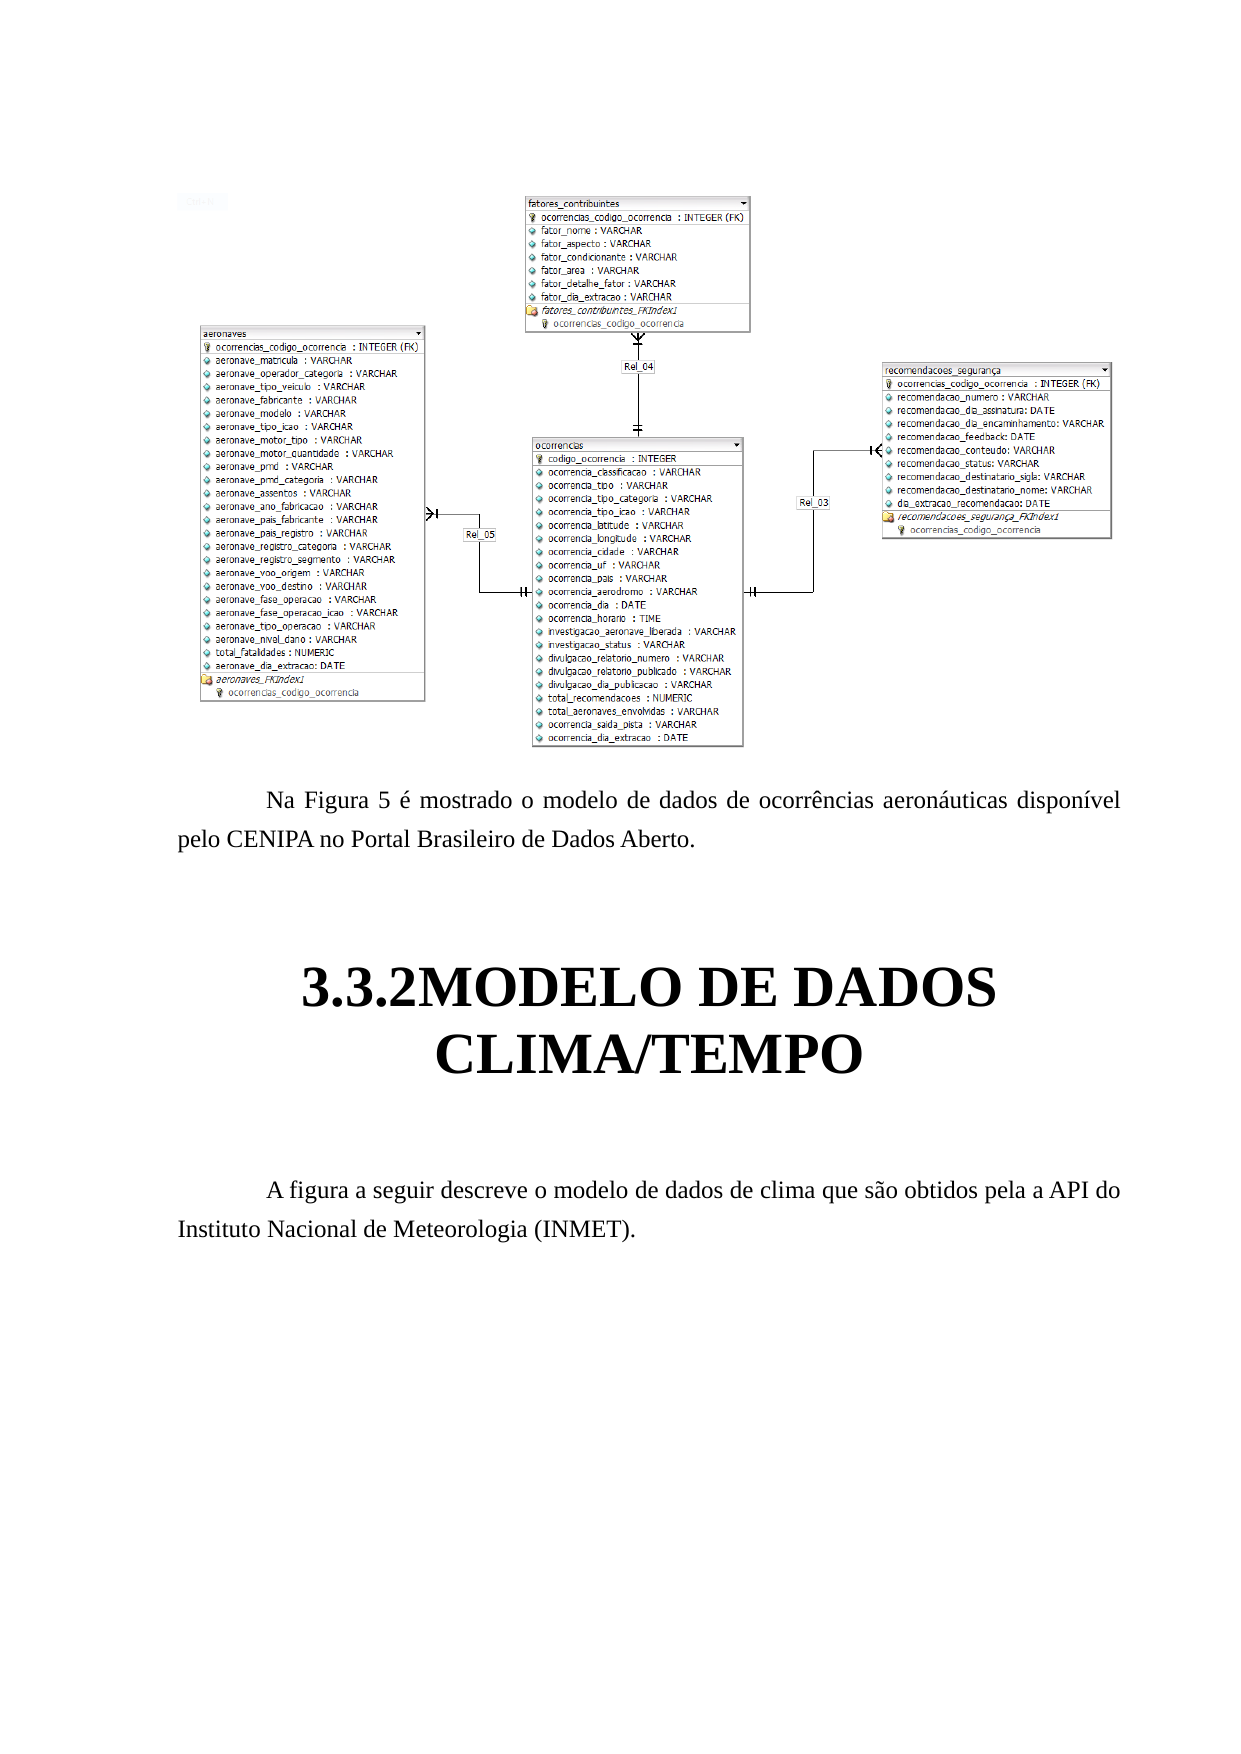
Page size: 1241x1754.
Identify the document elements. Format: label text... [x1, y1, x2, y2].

subtitle Modelo de Dados Clima/Tempo [177, 952, 1122, 1086]
text Na Figura 5 é mostrado o modelo de dados de ocorrências aeronáuticas disponível pelo CENIPA no Portal Brasileiro de Dados Aberto. [177, 762, 1122, 853]
picture [177, 189, 1123, 762]
text [177, 177, 1122, 189]
text A figura a seguir descreve o modelo de dados de clima que são obtidos pela a API do Instituto Nacional de Meteorologia (INMET). [177, 1175, 1122, 1243]
